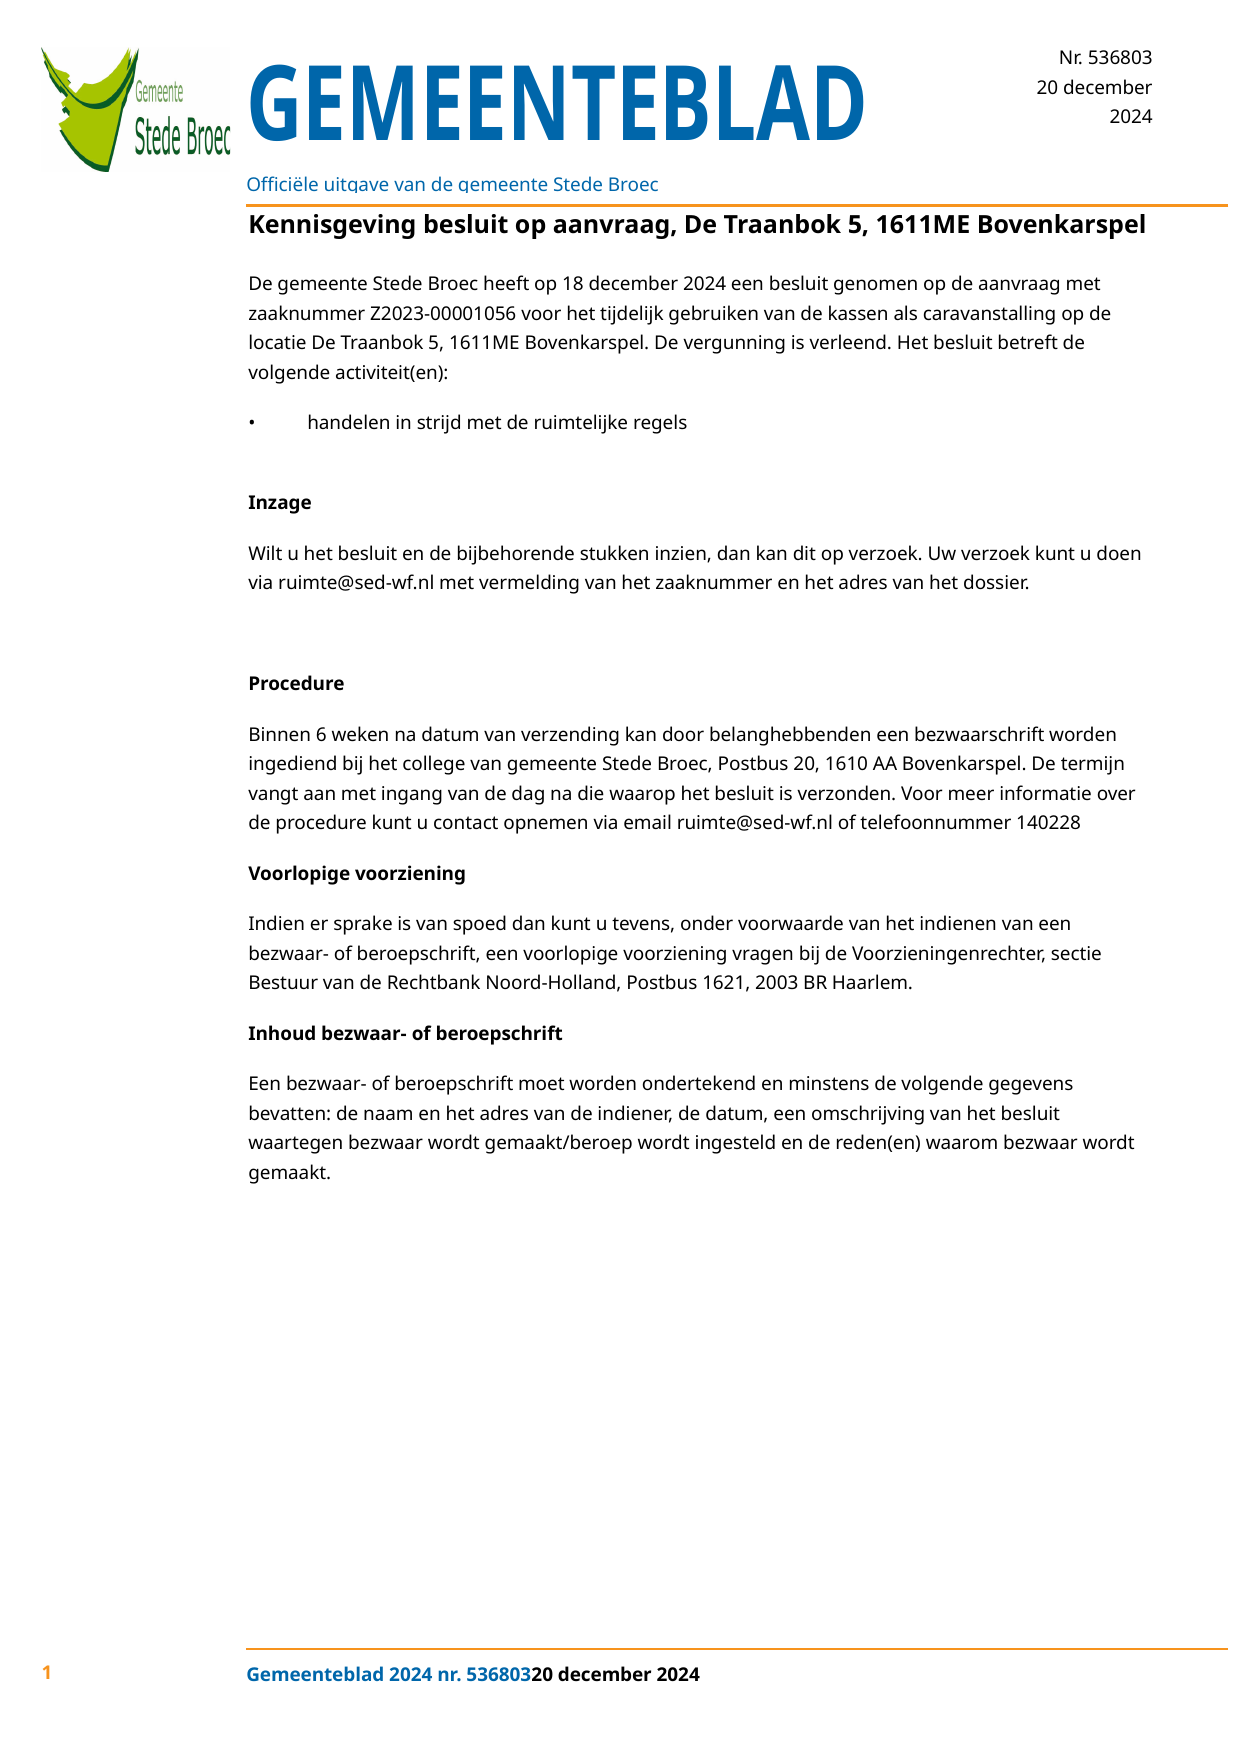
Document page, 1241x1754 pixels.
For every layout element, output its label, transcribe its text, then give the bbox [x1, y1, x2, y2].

text Inhoud bezwaar- of beroepschrift [248, 1020, 1152, 1046]
list handelen in strijd met de ruimtelijke regels [248, 409, 1152, 435]
picture [41, 47, 231, 172]
text De gemeente Stede Broec heeft op 18 december 2024 een besluit genomen op de aanvraag met zaaknummer Z2023-00001056 voor het tijdelijk gebruiken van de kassen als caravanstalling op de locatie De Traanbok 5, 1611ME Bovenkarspel. De vergunning is verleend. Het besluit betreft de volgende activiteit(en): [248, 270, 1152, 385]
text Een bezwaar- of beroepschrift moet worden ondertekend en minstens de volgende gegevens bevatten: de naam en het adres van de indiener, de datum, een omschrijving van het besluit waartegen bezwaar wordt gemaakt/beroep wordt ingesteld en de reden(en) waarom bezwaar wordt gemaakt. [248, 1070, 1152, 1185]
text Inzage [248, 489, 1152, 515]
text Kennisgeving besluit op aanvraag, De Traanbok 5, 1611ME Bovenkarspel [248, 207, 1152, 241]
text Binnen 6 weken na datum van verzending kan door belanghebbenden een bezwaarschrift worden ingediend bij het college van gemeente Stede Broec, Postbus 20, 1610 AA Bovenkarspel. De termijn vangt aan met ingang van de dag na die waarop het besluit is verzonden. Voor meer informatie over de procedure kunt u contact opnemen via email ruimte@sed-wf.nl of telefoonnummer 140228 [248, 721, 1152, 835]
text Wilt u het besluit en de bijbehorende stukken inzien, dan kan dit op verzoek. Uw verzoek kunt u doen via ruimte@sed-wf.nl met vermelding van het zaaknummer en het adres van het dossier. [248, 540, 1152, 595]
text Indien er sprake is van spoed dan kunt u tevens, onder voorwaarde van het indienen van een bezwaar- of beroepschrift, een voorlopige voorziening vragen bij de Voorzieningenrechter, sectie Bestuur van de Rechtbank Noord-Holland, Postbus 1621, 2003 BR Haarlem. [248, 910, 1152, 995]
text Voorlopige voorziening [248, 860, 1152, 886]
text Procedure [248, 670, 1152, 696]
